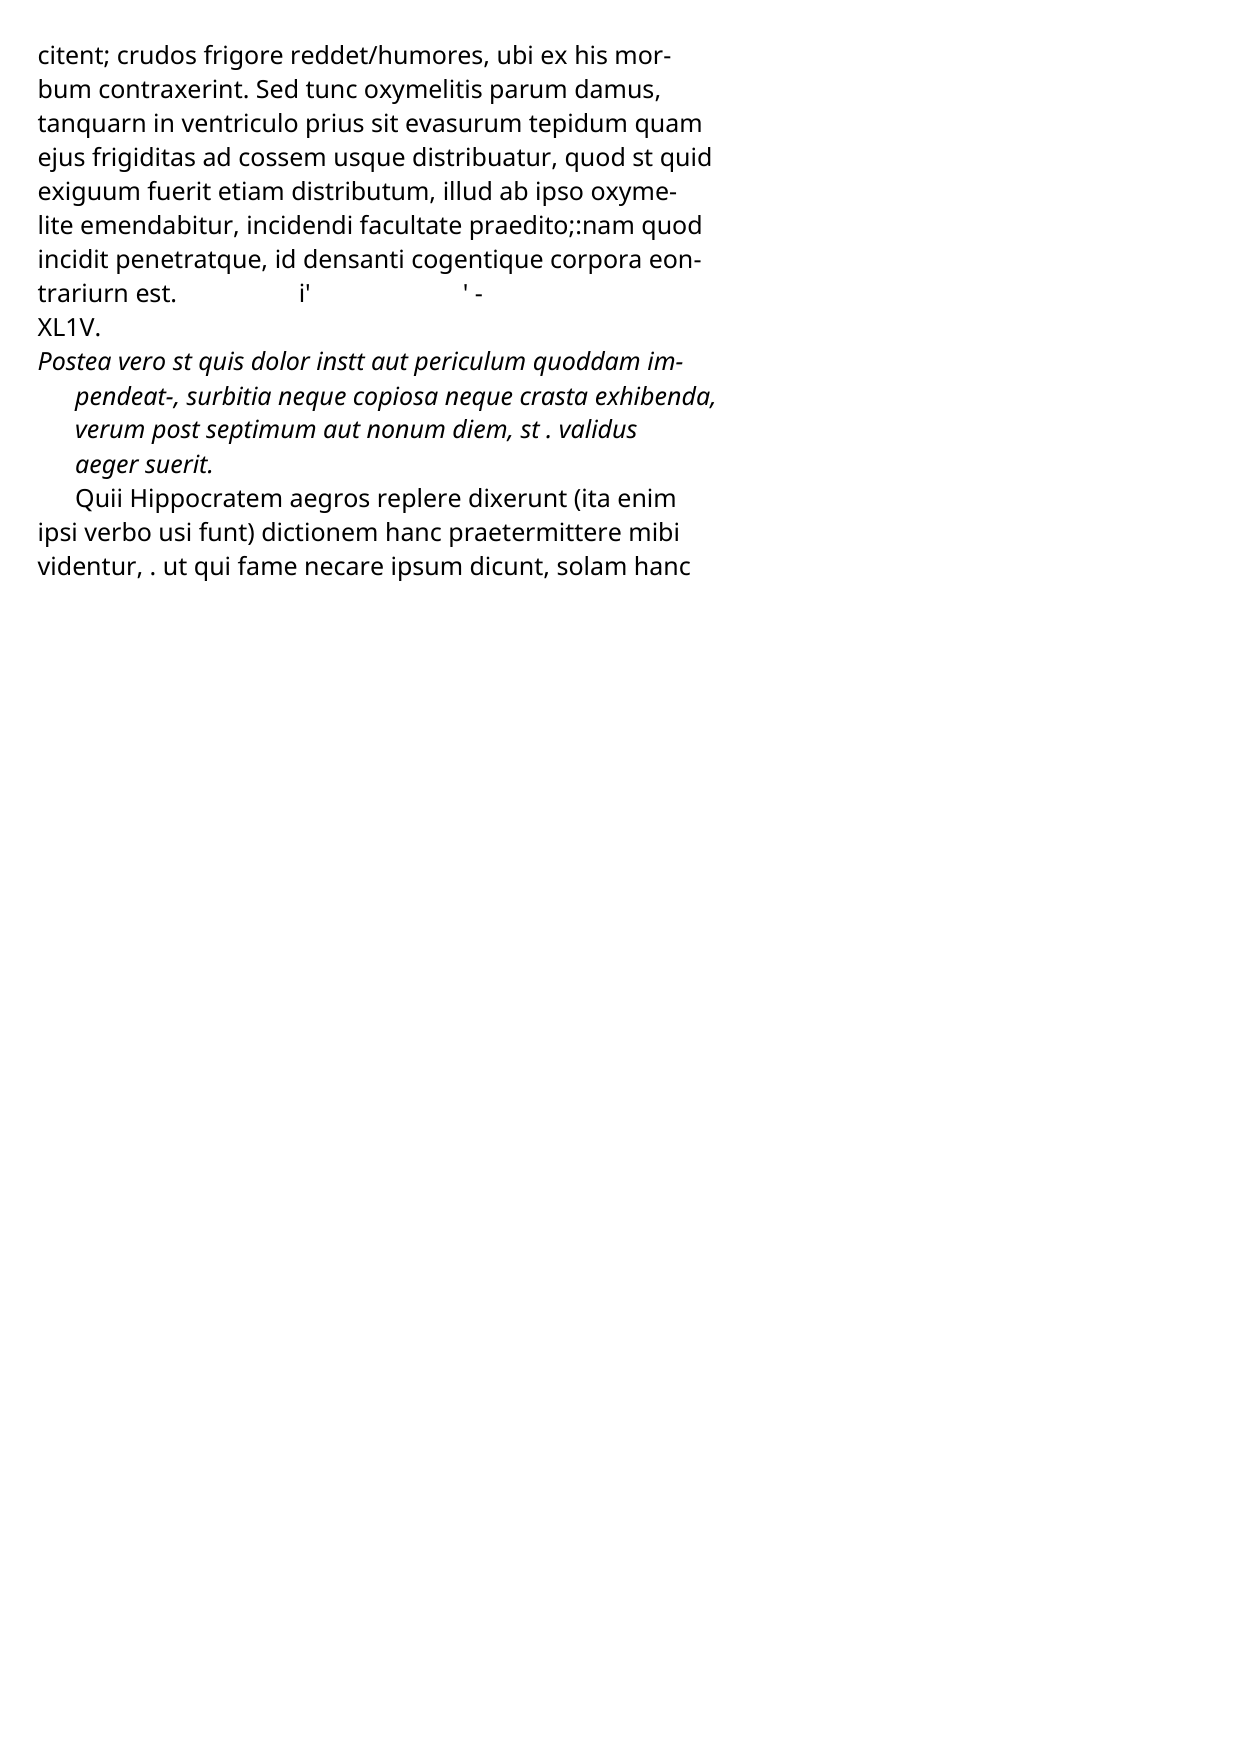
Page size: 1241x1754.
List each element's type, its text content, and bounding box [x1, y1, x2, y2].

text Quii Hippocratem aegros replere dixerunt (ita enim ipsi verbo usi funt) dictionem hanc praetermittere mibi videntur, . ut qui fame necare ipsum dicunt, solam hanc [37, 480, 1203, 582]
text XL1V. [37, 310, 1203, 344]
text citent; crudos frigore reddet/humores, ubi ex his mor- bum contraxerint. Sed tunc oxymelitis parum damus, tanquarn in ventriculo prius sit evasurum tepidum quam ejus frigiditas ad cossem usque distribuatur, quod st quid exiguum fuerit etiam distributum, illud ab ipso oxyme- lite emendabitur, incidendi facultate praedito;:nam quod incidit penetratque, id densanti cogentique corpora eon- trariurn est. i' ' - [37, 37, 1203, 310]
text Postea vero st quis dolor instt aut periculum quoddam im- pendeat-, surbitia neque copiosa neque crasta exhibenda, verum post septimum aut nonum diem, st . validus aeger suerit. [37, 344, 1203, 480]
